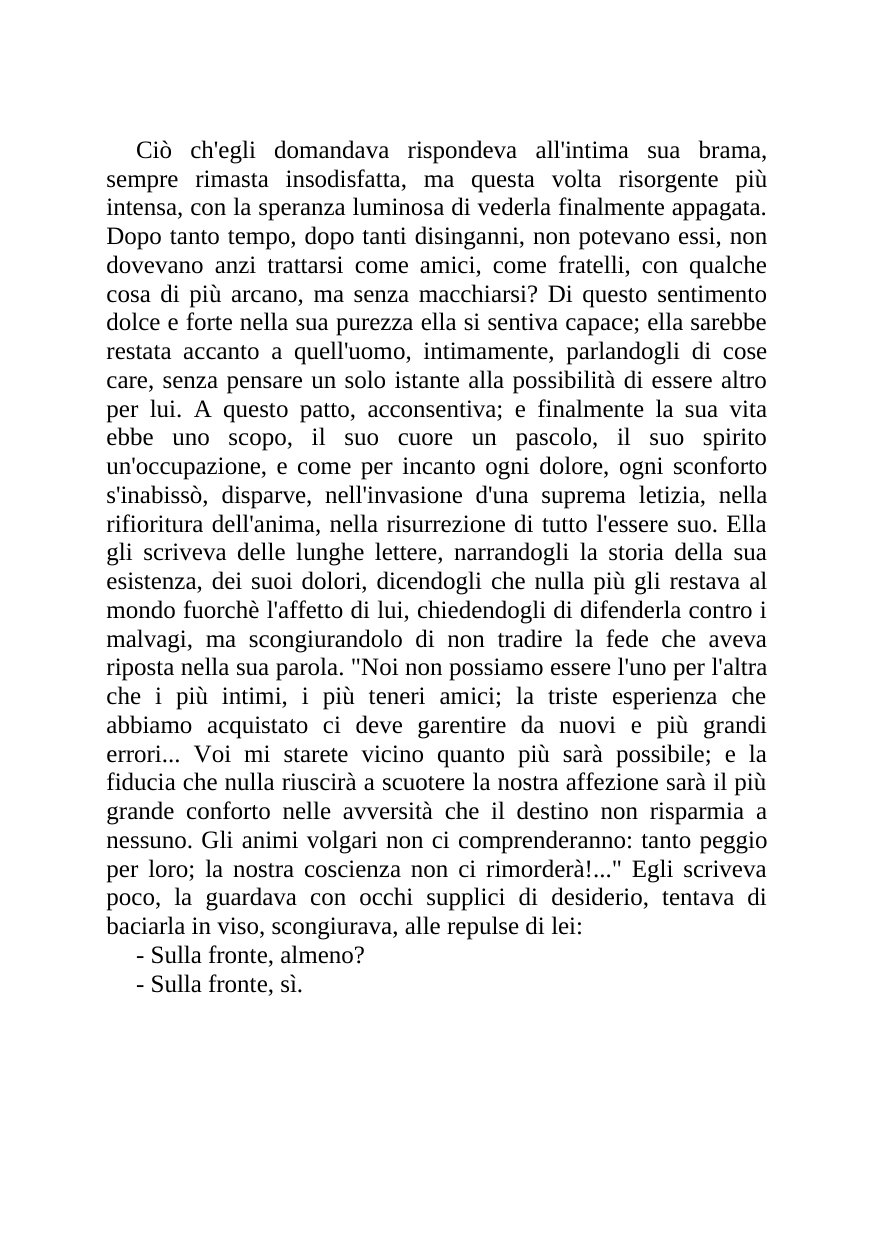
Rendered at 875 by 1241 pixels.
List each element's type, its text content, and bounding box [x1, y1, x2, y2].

text - Sulla fronte, almeno? [106, 940, 768, 969]
text Ciò ch'egli domandava rispondeva all'intima sua brama, sempre rimasta insodisfatta, ma questa volta risorgente più intensa, con la speranza luminosa di vederla finalmente appagata. Dopo tanto tempo, dopo tanti disinganni, non potevano essi, non dovevano anzi trattarsi come amici, come fratelli, con qualche cosa di più arcano, ma senza macchiarsi? Di questo sentimento dolce e forte nella sua purezza ella si sentiva capace; ella sarebbe restata accanto a quell'uomo, intimamente, parlandogli di cose care, senza pensare un solo istante alla possibilità di essere altro per lui. A questo patto, acconsentiva; e finalmente la sua vita ebbe uno scopo, il suo cuore un pascolo, il suo spirito un'occupazione, e come per incanto ogni dolore, ogni sconforto s'inabissò, disparve, nell'invasione d'una suprema letizia, nella rifioritura dell'anima, nella risurrezione di tutto l'essere suo. Ella gli scriveva delle lunghe lettere, narrandogli la storia della sua esistenza, dei suoi dolori, dicendogli che nulla più gli restava al mondo fuorchè l'affetto di lui, chiedendogli di difenderla contro i malvagi, ma scongiurandolo di non tradire la fede che aveva riposta nella sua parola. "Noi non possiamo essere l'uno per l'altra che i più intimi, i più teneri amici; la triste esperienza che abbiamo acquistato ci deve garentire da nuovi e più grandi errori... Voi mi starete vicino quanto più sarà possibile; e la fiducia che nulla riuscirà a scuotere la nostra affezione sarà il più grande conforto nelle avversità che il destino non risparmia a nessuno. Gli animi volgari non ci comprenderanno: tanto peggio per loro; la nostra coscienza non ci rimorderà!..." Egli scriveva poco, la guardava con occhi supplici di desiderio, tentava di baciarla in viso, scongiurava, alle repulse di lei: [106, 135, 768, 940]
text - Sulla fronte, sì. [106, 969, 768, 997]
